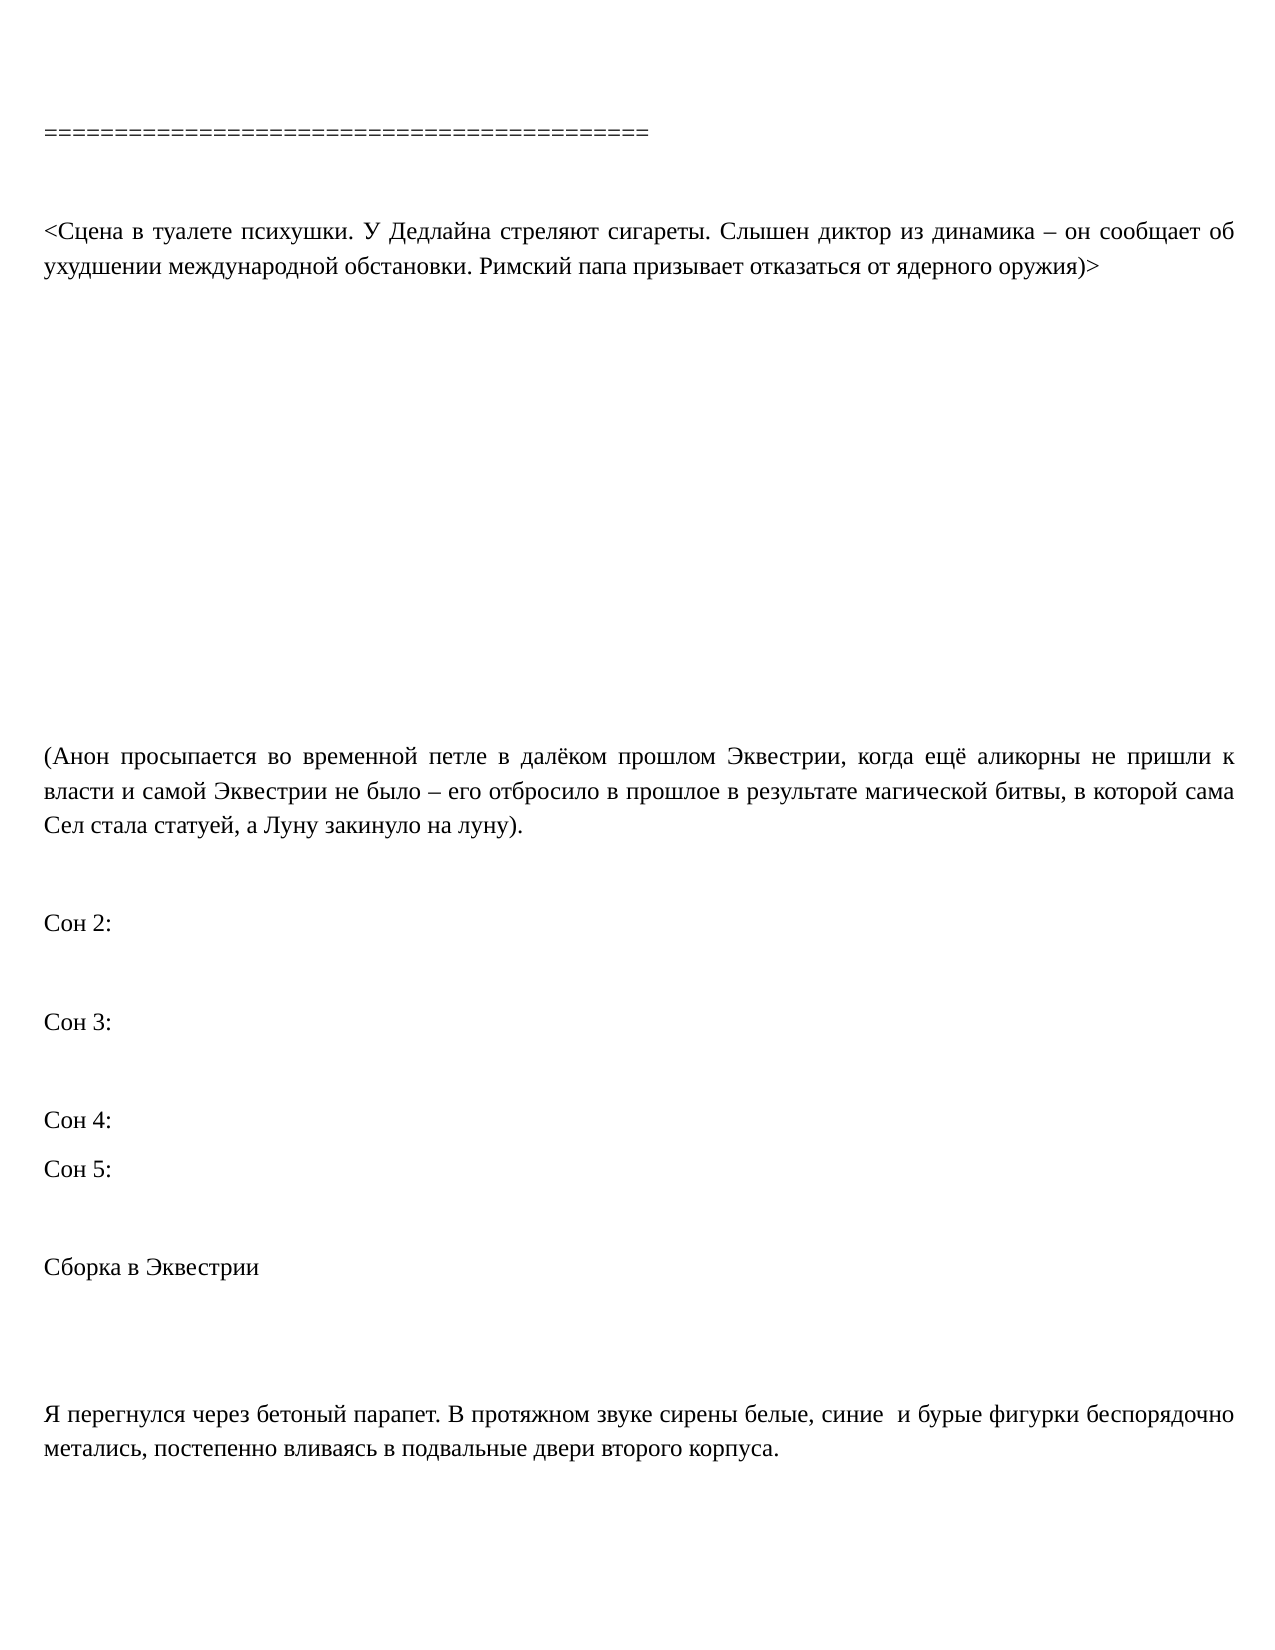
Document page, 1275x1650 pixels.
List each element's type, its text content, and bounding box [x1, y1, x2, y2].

text Сон 5: [44, 1154, 1236, 1182]
text (Анон просыпается во временной петле в далёком прошлом Эквестрии, когда ещё аликорны не пришли к власти и самой Эквестрии не было – его отбросило в прошлое в результате магической битвы, в которой сама Сел стала статуей, а Луну закинуло на луну). [44, 741, 1236, 839]
text =========================================== [44, 118, 1236, 147]
text <Сцена в туалете психушки. У Дедлайна стреляют сигареты. Слышен диктор из динамика – он сообщает об ухудшении международной обстановки. Римский папа призывает отказаться от ядерного оружия)> [44, 216, 1236, 279]
text Сборка в Эквестрии [44, 1252, 1236, 1281]
text Я перегнулся через бетоный парапет. В протяжном звуке сирены белые, синие и бурые фигурки беспорядочно метались, постепенно вливаясь в подвальные двери второго корпуса. [44, 1399, 1236, 1462]
text Сон 4: [44, 1105, 1236, 1133]
text Сон 2: [44, 908, 1236, 937]
text Сон 3: [44, 1007, 1236, 1035]
